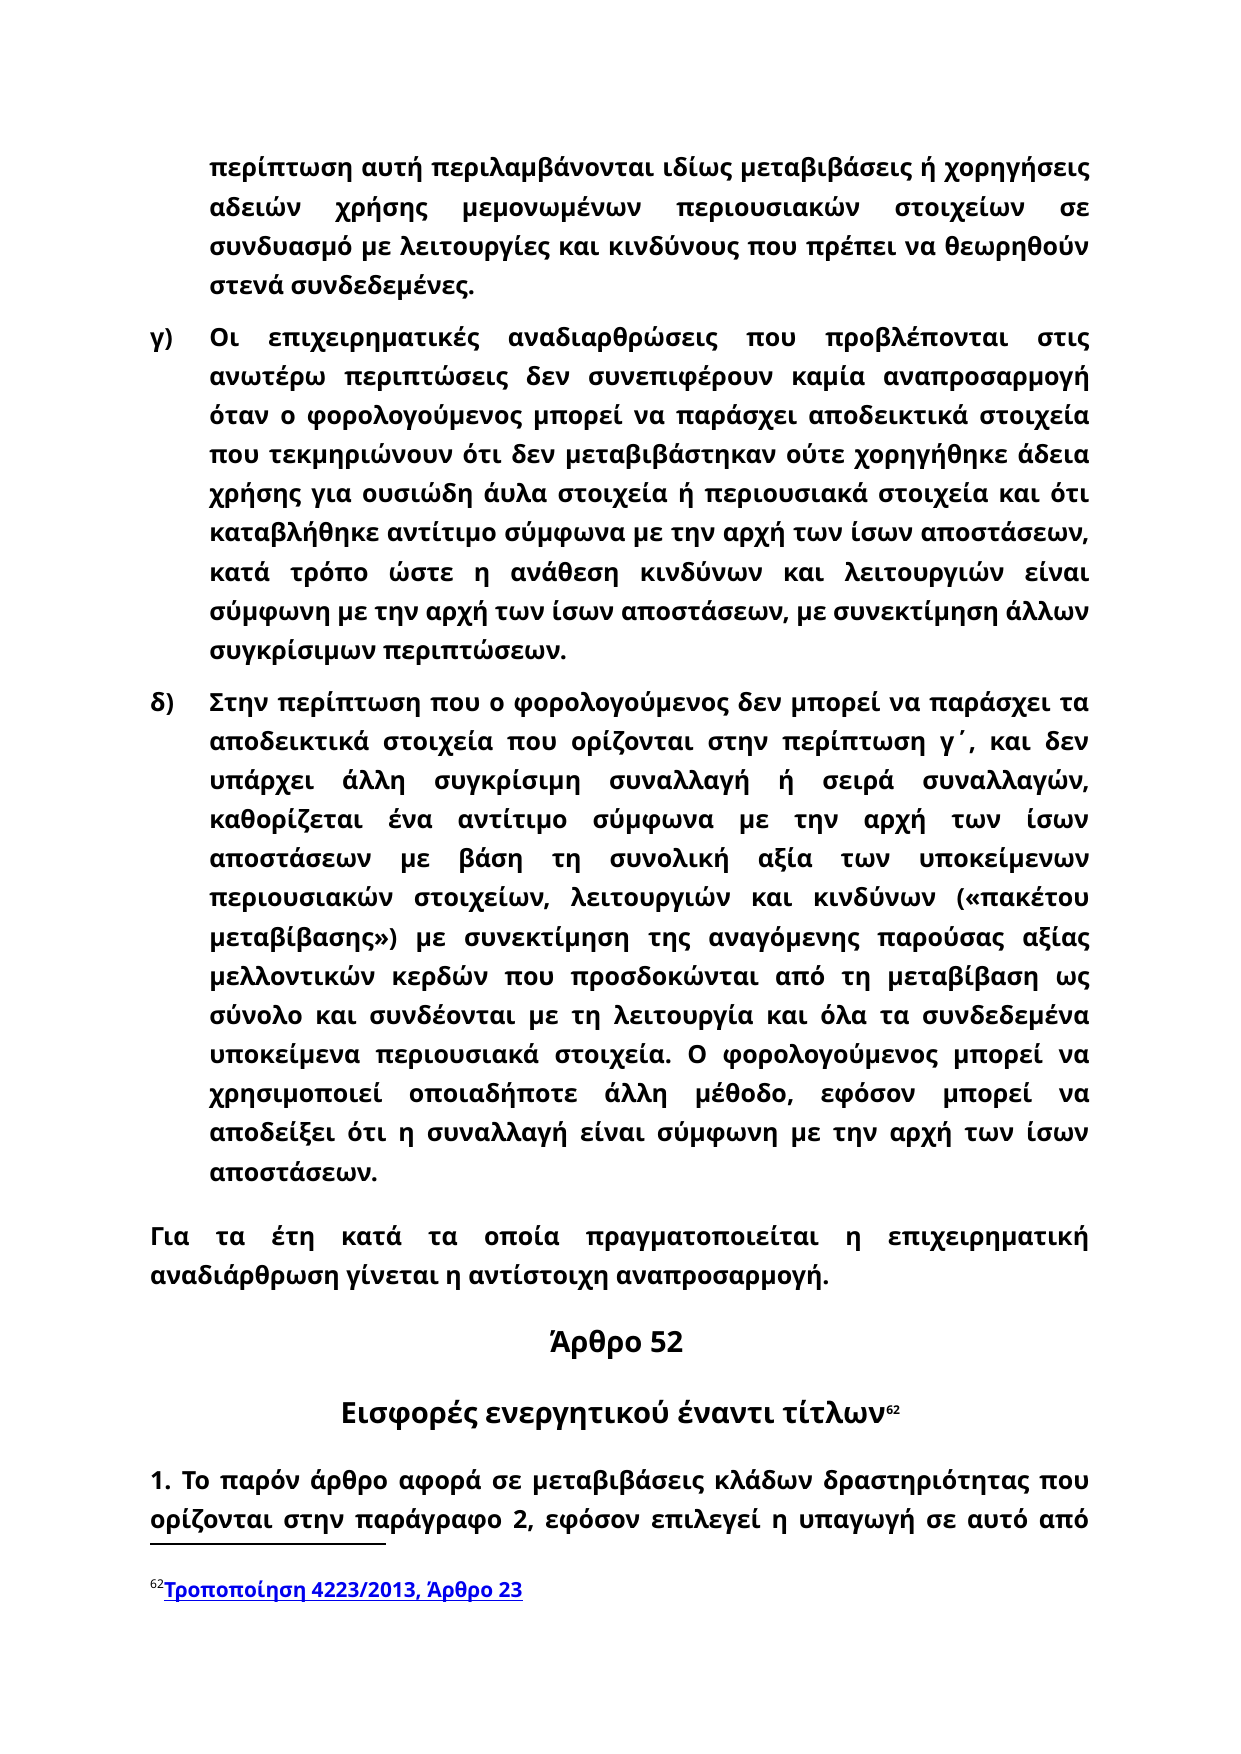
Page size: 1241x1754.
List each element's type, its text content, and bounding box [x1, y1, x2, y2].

subtitle Εισφορές ενεργητικού έναντι τίτλων [150, 1392, 1090, 1432]
list περίπτωση αυτή περιλαμβάνονται ιδίως μεταβιβάσεις ή χορηγήσεις αδειών χρήσης μεμονωμένων περιουσιακών στοιχείων σε συνδυασμό με λειτουργίες και κινδύνους που πρέπει να θεωρηθούν στενά συνδεδεμένες. [150, 150, 1090, 302]
text Τροποποίηση 4223/2013, Άρθρο 23 [150, 1576, 1090, 1604]
subtitle Άρθρο 52 [150, 1322, 1090, 1361]
text 1. Το παρόν άρθρο αφορά σε μεταβιβάσεις κλάδων δραστηριότητας που ορίζονται στην παράγραφο 2, εφόσον επιλεγεί η υπαγωγή σε αυτό από [150, 1463, 1090, 1536]
list γ) Οι επιχειρηματικές αναδιαρθρώσεις που προβλέπονται στις ανωτέρω περιπτώσεις δεν συνεπιφέρουν καμία αναπροσαρμογή όταν ο φορολογούμενος μπορεί να παράσχει αποδεικτικά στοιχεία που τεκμηριώνουν ότι δεν μεταβιβάστηκαν ούτε χορηγήθηκε άδεια χρήσης για ουσιώδη άυλα στοιχεία ή περιουσιακά στοιχεία και ότι καταβλήθηκε αντίτιμο σύμφωνα με την αρχή των ίσων αποστάσεων, κατά τρόπο ώστε η ανάθεση κινδύνων και λειτουργιών είναι σύμφωνη με την αρχή των ίσων αποστάσεων, με συνεκτίμηση άλλων συγκρίσιμων περιπτώσεων. [150, 319, 1090, 667]
list δ) Στην περίπτωση που ο φορολογούμενος δεν μπορεί να παράσχει τα αποδεικτικά στοιχεία που ορίζονται στην περίπτωση γ΄, και δεν υπάρχει άλλη συγκρίσιμη συναλλαγή ή σειρά συναλλαγών, καθορίζεται ένα αντίτιμο σύμφωνα με την αρχή των ίσων αποστάσεων με βάση τη συνολική αξία των υποκείμενων περιουσιακών στοιχείων, λειτουργιών και κινδύνων («πακέτου μεταβίβασης») με συνεκτίμηση της αναγόμενης παρούσας αξίας μελλοντικών κερδών που προσδοκώνται από τη μεταβίβαση ως σύνολο και συνδέονται με τη λειτουργία και όλα τα συνδεδεμένα υποκείμενα περιουσιακά στοιχεία. Ο φορολογούμενος μπορεί να χρησιμοποιεί οποιαδήποτε άλλη μέθοδο, εφόσον μπορεί να αποδείξει ότι η συναλλαγή είναι σύμφωνη με την αρχή των ίσων αποστάσεων. [150, 684, 1090, 1188]
text Για τα έτη κατά τα οποία πραγματοποιείται η επιχειρηματική αναδιάρθρωση γίνεται η αντίστοιχη αναπροσαρμογή. [150, 1218, 1090, 1292]
